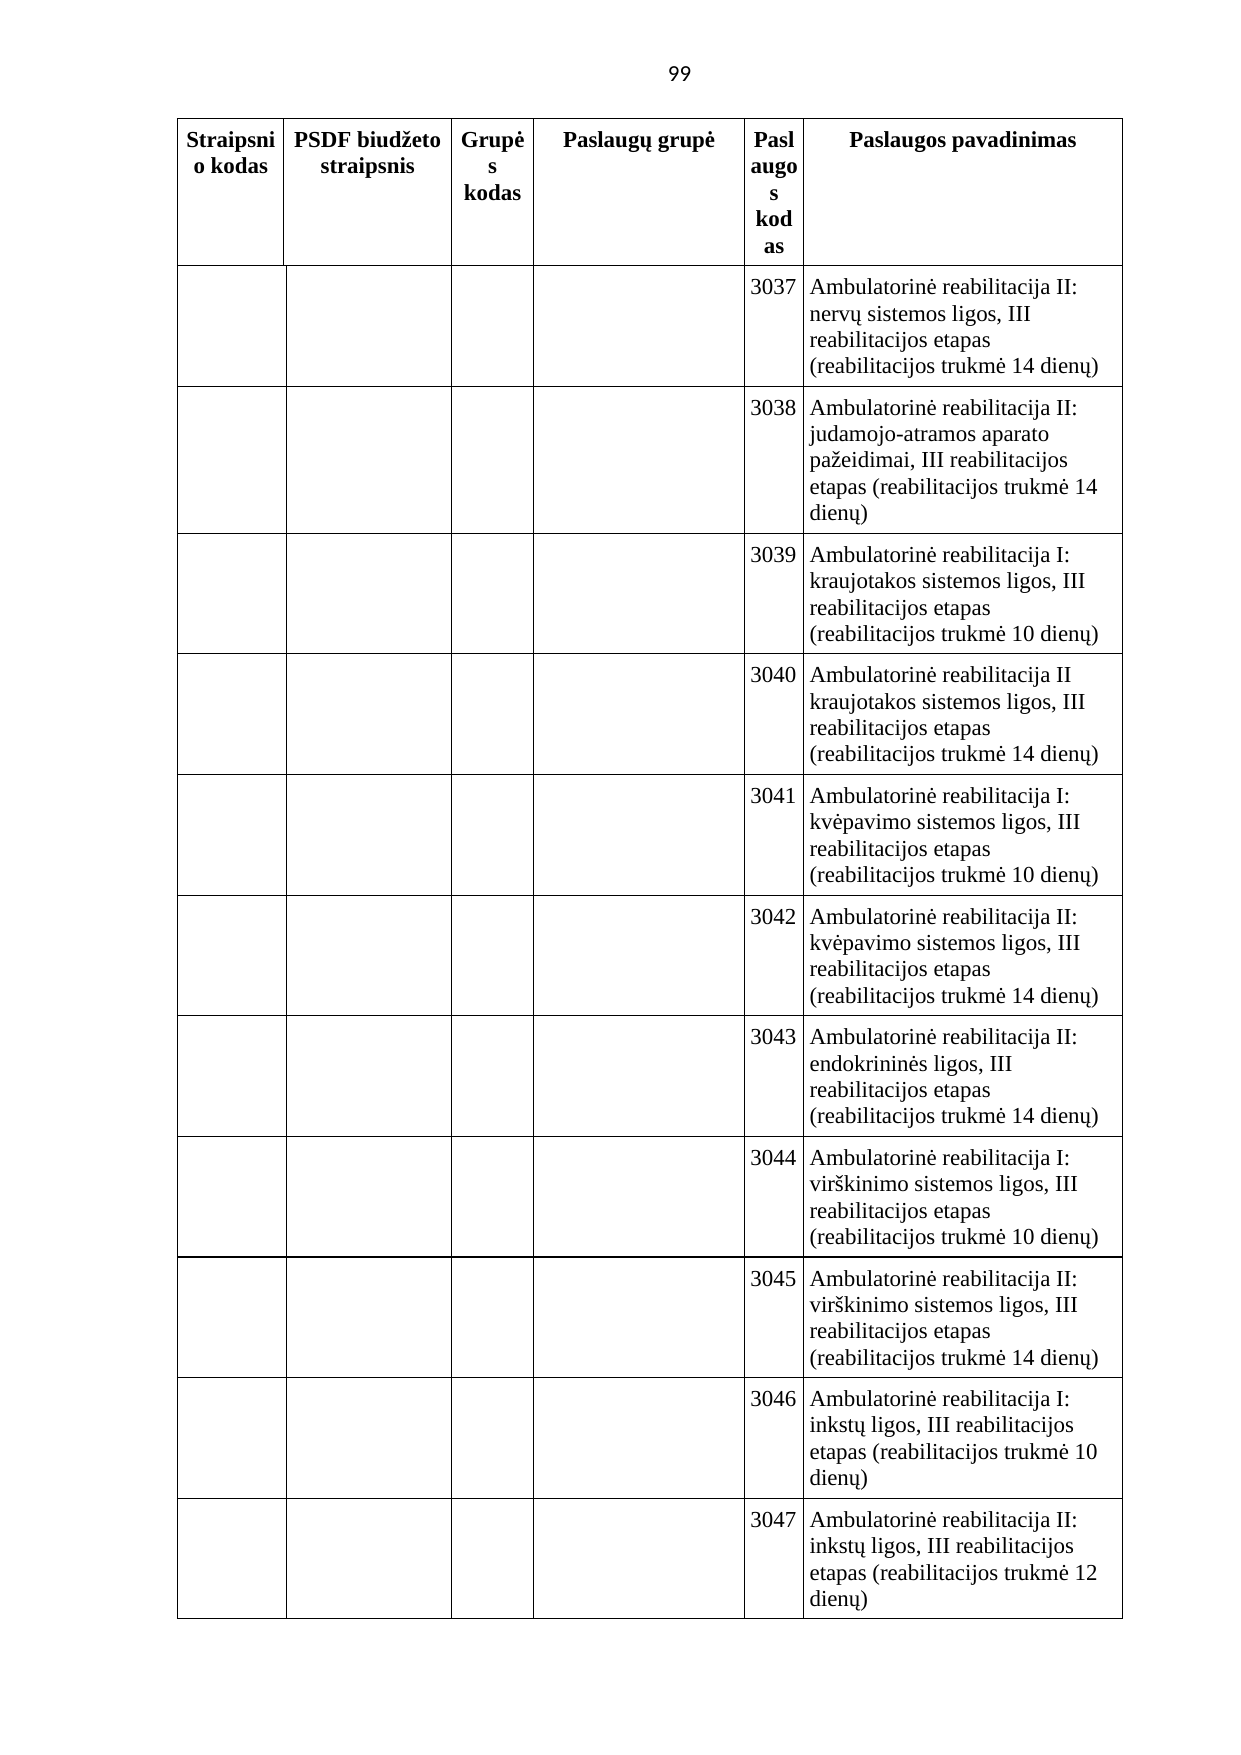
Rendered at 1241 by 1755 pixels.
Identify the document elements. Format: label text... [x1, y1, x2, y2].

table_cell Ambulatorinė reabilitacija I: kvėpavimo sistemos ligos, III reabilitacijos etapas (reabilitacijos trukmė 10 dienų) [804, 775, 1122, 894]
table_cell [452, 266, 533, 386]
table_cell [178, 1016, 286, 1136]
table_header Paslaugų grupė [534, 119, 744, 265]
table_cell [287, 1258, 451, 1377]
table_cell [452, 387, 533, 533]
table_cell [178, 266, 286, 386]
table_cell 3044 [745, 1137, 803, 1256]
table_cell [534, 266, 744, 386]
table_cell 3040 [745, 654, 803, 774]
table_cell [287, 1016, 451, 1136]
table_cell [452, 775, 533, 894]
table_cell 3041 [745, 775, 803, 894]
table_cell [178, 534, 286, 653]
table_cell [178, 1499, 286, 1618]
table_cell Ambulatorinė reabilitacija II: inkstų ligos, III reabilitacijos etapas (reabilitacijos trukmė 12 dienų) [804, 1499, 1122, 1618]
table_cell [287, 534, 451, 653]
table_cell [452, 1258, 533, 1377]
table_header Grupės kodas [452, 119, 533, 265]
table_header Straipsnio kodas [178, 119, 283, 265]
table_cell [534, 896, 744, 1015]
table_cell [178, 896, 286, 1015]
table_cell [452, 1137, 533, 1256]
table_cell [287, 654, 451, 774]
table_cell [452, 1499, 533, 1618]
table_header PSDF biudžeto straipsnis [284, 119, 451, 265]
table_cell Ambulatorinė reabilitacija II kraujotakos sistemos ligos, III reabilitacijos etapas (reabilitacijos trukmė 14 dienų) [804, 654, 1122, 774]
table_cell [534, 654, 744, 774]
table_cell Ambulatorinė reabilitacija II: endokrininės ligos, III reabilitacijos etapas (reabilitacijos trukmė 14 dienų) [804, 1016, 1122, 1136]
table_cell [287, 387, 451, 533]
table_cell [452, 654, 533, 774]
table_cell 3042 [745, 896, 803, 1015]
table_cell [534, 1016, 744, 1136]
table_cell [534, 1499, 744, 1618]
table_header Paslaugos pavadinimas [804, 119, 1122, 265]
table_cell [287, 775, 451, 894]
table_cell 3038 [745, 387, 803, 533]
table_cell 3046 [745, 1378, 803, 1498]
table_cell [287, 896, 451, 1015]
table_cell 3045 [745, 1258, 803, 1377]
table_cell [287, 1499, 451, 1618]
table_cell 3043 [745, 1016, 803, 1136]
table_cell [534, 1137, 744, 1256]
table_cell Ambulatorinė reabilitacija II: virškinimo sistemos ligos, III reabilitacijos etapas (reabilitacijos trukmė 14 dienų) [804, 1258, 1122, 1377]
table_cell [178, 1378, 286, 1498]
table_cell [534, 1378, 744, 1498]
table_cell 3037 [745, 266, 803, 386]
table_cell [534, 775, 744, 894]
table_cell Ambulatorinė reabilitacija I: kraujotakos sistemos ligos, III reabilitacijos etapas (reabilitacijos trukmė 10 dienų) [804, 534, 1122, 653]
table_cell [452, 1378, 533, 1498]
table_cell [178, 775, 286, 894]
table_cell [287, 1137, 451, 1256]
table_cell [178, 1258, 286, 1377]
table_cell [287, 266, 451, 386]
table_cell [534, 1258, 744, 1377]
table_cell [452, 1016, 533, 1136]
table_cell [178, 1137, 286, 1256]
table_header Paslaugos kodas [745, 119, 803, 265]
table_cell [452, 896, 533, 1015]
table_cell Ambulatorinė reabilitacija I: virškinimo sistemos ligos, III reabilitacijos etapas (reabilitacijos trukmė 10 dienų) [804, 1137, 1122, 1256]
table_cell [178, 654, 286, 774]
table_cell [452, 534, 533, 653]
table_cell [178, 387, 286, 533]
table_cell Ambulatorinė reabilitacija II: nervų sistemos ligos, III reabilitacijos etapas (reabilitacijos trukmė 14 dienų) [804, 266, 1122, 386]
table_cell [287, 1378, 451, 1498]
table_cell Ambulatorinė reabilitacija II: judamojo-atramos aparato pažeidimai, III reabilitacijos etapas (reabilitacijos trukmė 14 dienų) [804, 387, 1122, 533]
table_cell 3039 [745, 534, 803, 653]
table_cell [534, 534, 744, 653]
table_cell Ambulatorinė reabilitacija I: inkstų ligos, III reabilitacijos etapas (reabilitacijos trukmė 10 dienų) [804, 1378, 1122, 1498]
table_cell 3047 [745, 1499, 803, 1618]
table_cell Ambulatorinė reabilitacija II: kvėpavimo sistemos ligos, III reabilitacijos etapas (reabilitacijos trukmė 14 dienų) [804, 896, 1122, 1015]
table_cell [534, 387, 744, 533]
